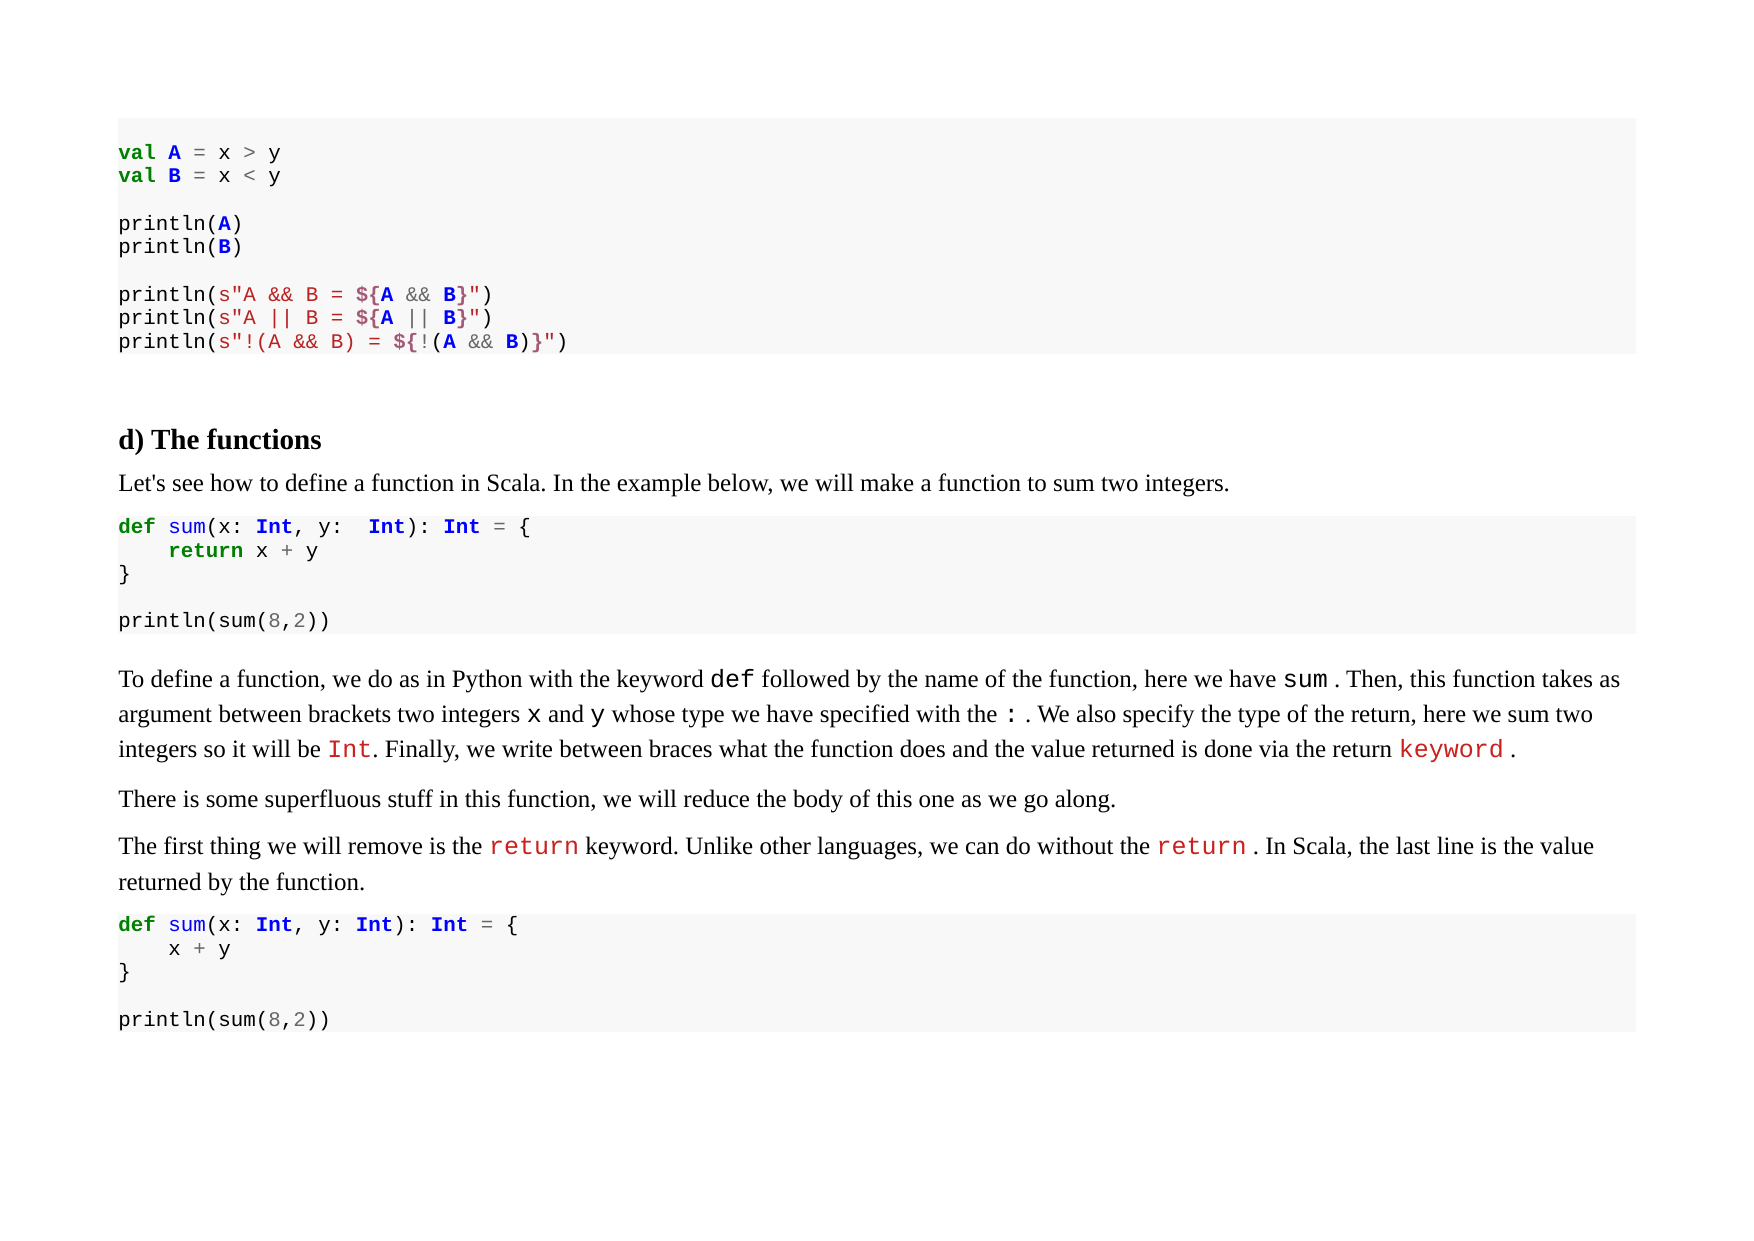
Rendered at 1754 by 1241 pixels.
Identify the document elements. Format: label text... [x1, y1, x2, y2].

text println(s"!(A && B) = ${!(A && B)}") [118, 331, 1636, 354]
text println(B) [118, 236, 1636, 260]
text x + y [118, 938, 1636, 961]
text To define a function, we do as in Python with the keyword def followed by the name of the function, here we have sum . Then, this function takes as argument between brackets two integers x and y whose type we have specified with the : . We also specify the type of the return, here we sum two integers so it will be Int. Finally, we write between braces what the function does and the value returned is done via the return keyword . [118, 664, 1636, 765]
text println(A) [118, 213, 1636, 236]
text The first thing we will remove is the return keyword. Unlike other languages, we can do without the return . In Scala, the last line is the value returned by the function. [118, 831, 1636, 895]
text val B = x < y [118, 165, 1636, 189]
text } [118, 961, 1636, 985]
subtitle d) The functions [118, 422, 1636, 456]
text def sum(x: Int, y: Int): Int = { [118, 516, 1636, 539]
text def sum(x: Int, y: Int): Int = { [118, 914, 1636, 938]
text println(sum(8,2)) [118, 1009, 1636, 1032]
text } [118, 563, 1636, 587]
text Let's see how to define a function in Scala. In the example below, we will make a function to sum two integers. [118, 468, 1636, 497]
text println(s"A && B = ${A && B}") [118, 284, 1636, 307]
text println(s"A || B = ${A || B}") [118, 307, 1636, 331]
text val A = x > y [118, 142, 1636, 165]
text println(sum(8,2)) [118, 611, 1636, 634]
text return x + y [118, 539, 1636, 563]
text There is some superfluous stuff in this function, we will reduce the body of this one as we go along. [118, 784, 1636, 813]
